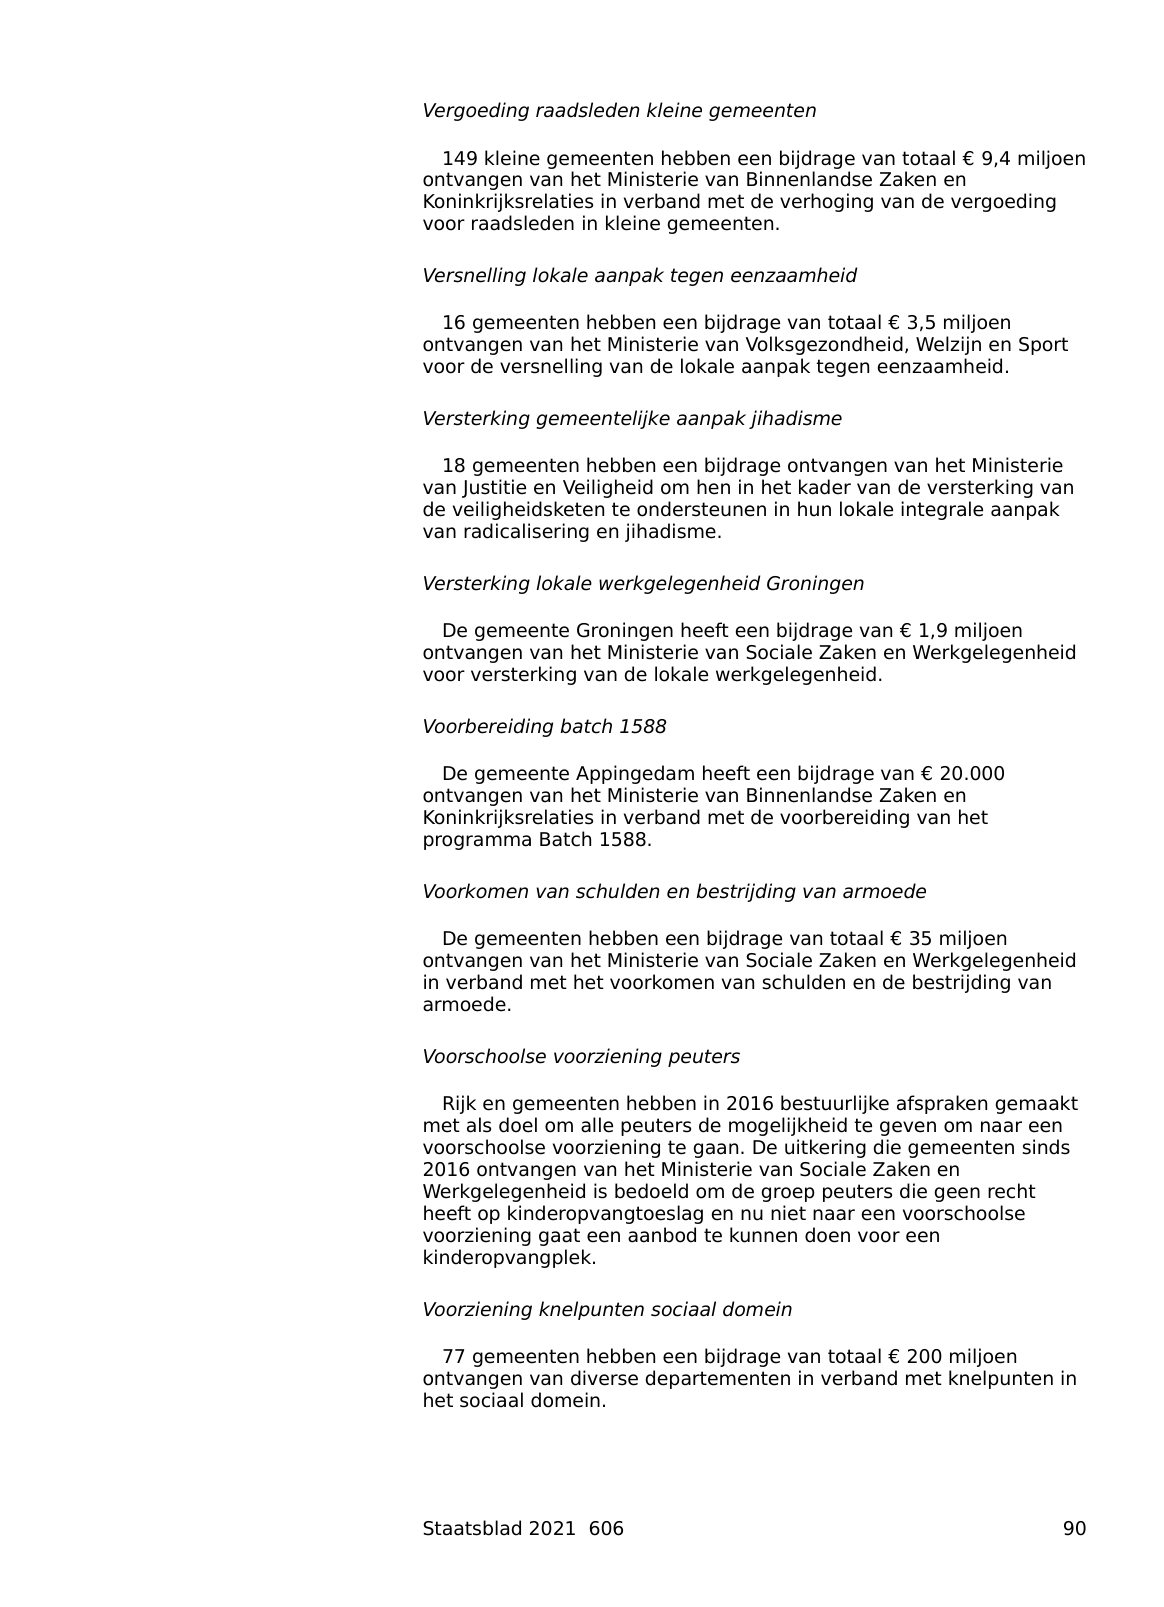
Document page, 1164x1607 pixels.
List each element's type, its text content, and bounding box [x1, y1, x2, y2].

subtitle Voorkomen van schulden en bestrijding van armoede [422, 881, 1087, 903]
text 149 kleine gemeenten hebben een bijdrage van totaal € 9,4 miljoen ontvangen van het Ministerie van Binnenlandse Zaken en Koninkrijksrelaties in verband met de verhoging van de vergoeding voor raadsleden in kleine gemeenten. [422, 147, 1087, 235]
subtitle Versnelling lokale aanpak tegen eenzaamheid [422, 265, 1087, 287]
subtitle Versterking gemeentelijke aanpak jihadisme [422, 408, 1087, 430]
subtitle Vergoeding raadsleden kleine gemeenten [422, 100, 1087, 122]
text 77 gemeenten hebben een bijdrage van totaal € 200 miljoen ontvangen van diverse departementen in verband met knelpunten in het sociaal domein. [422, 1346, 1087, 1412]
subtitle Voorschoolse voorziening peuters [422, 1046, 1087, 1068]
subtitle Voorziening knelpunten sociaal domein [422, 1299, 1087, 1321]
subtitle Versterking lokale werkgelegenheid Groningen [422, 573, 1087, 595]
text De gemeenten hebben een bijdrage van totaal € 35 miljoen ontvangen van het Ministerie van Sociale Zaken en Werkgelegenheid in verband met het voorkomen van schulden en de bestrijding van armoede. [422, 928, 1087, 1016]
text 18 gemeenten hebben een bijdrage ontvangen van het Ministerie van Justitie en Veiligheid om hen in het kader van de versterking van de veiligheidsketen te ondersteunen in hun lokale integrale aanpak van radicalisering en jihadisme. [422, 455, 1087, 543]
text Rijk en gemeenten hebben in 2016 bestuurlijke afspraken gemaakt met als doel om alle peuters de mogelijkheid te geven om naar een voorschoolse voorziening te gaan. De uitkering die gemeenten sinds 2016 ontvangen van het Ministerie van Sociale Zaken en Werkgelegenheid is bedoeld om de groep peuters die geen recht heeft op kinderopvangtoeslag en nu niet naar een voorschoolse voorziening gaat een aanbod te kunnen doen voor een kinderopvangplek. [422, 1093, 1087, 1269]
text De gemeente Groningen heeft een bijdrage van € 1,9 miljoen ontvangen van het Ministerie van Sociale Zaken en Werkgelegenheid voor versterking van de lokale werkgelegenheid. [422, 620, 1087, 686]
subtitle Voorbereiding batch 1588 [422, 716, 1087, 738]
text De gemeente Appingedam heeft een bijdrage van € 20.000 ontvangen van het Ministerie van Binnenlandse Zaken en Koninkrijksrelaties in verband met de voorbereiding van het programma Batch 1588. [422, 763, 1087, 851]
text 16 gemeenten hebben een bijdrage van totaal € 3,5 miljoen ontvangen van het Ministerie van Volksgezondheid, Welzijn en Sport voor de versnelling van de lokale aanpak tegen eenzaamheid. [422, 312, 1087, 378]
